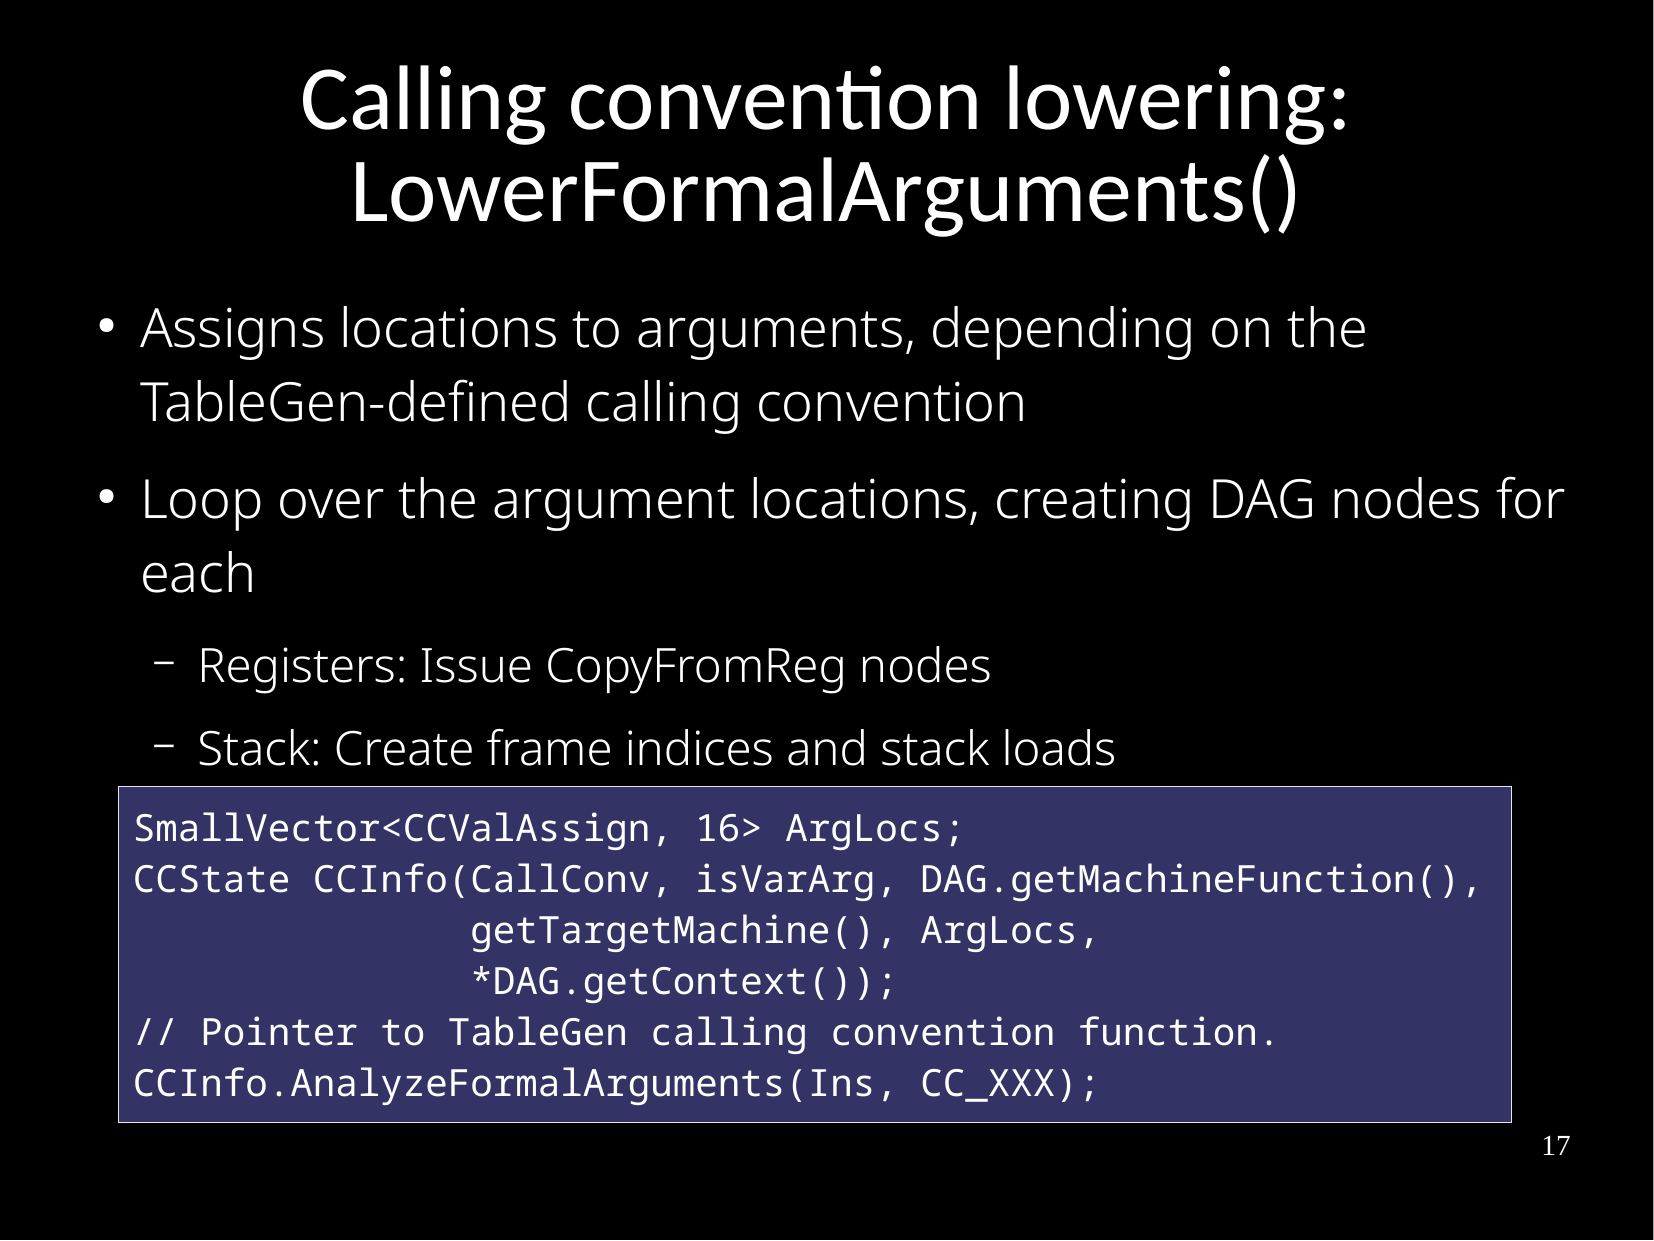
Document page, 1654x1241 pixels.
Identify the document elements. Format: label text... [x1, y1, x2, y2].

title Calling convention lowering: LowerFormalArguments() [82, 49, 1571, 257]
text_box SmallVector<CCValAssign, 16> ArgLocs; CCState CCInfo(CallConv, isVarArg, DAG.getMachineFunction(), getTargetMachine(), ArgLocs, *DAG.getContext()); // Pointer to TableGen calling convention function. CCInfo.AnalyzeFormalArguments(Ins, CC_XXX); [118, 786, 1512, 1081]
list Assigns locations to arguments, depending on the TableGen-defined calling convention Loop over the argument locations, creating DAG nodes for each Registers: Issue CopyFromReg nodes Stack: Create frame indices and stack loads [82, 290, 1571, 780]
